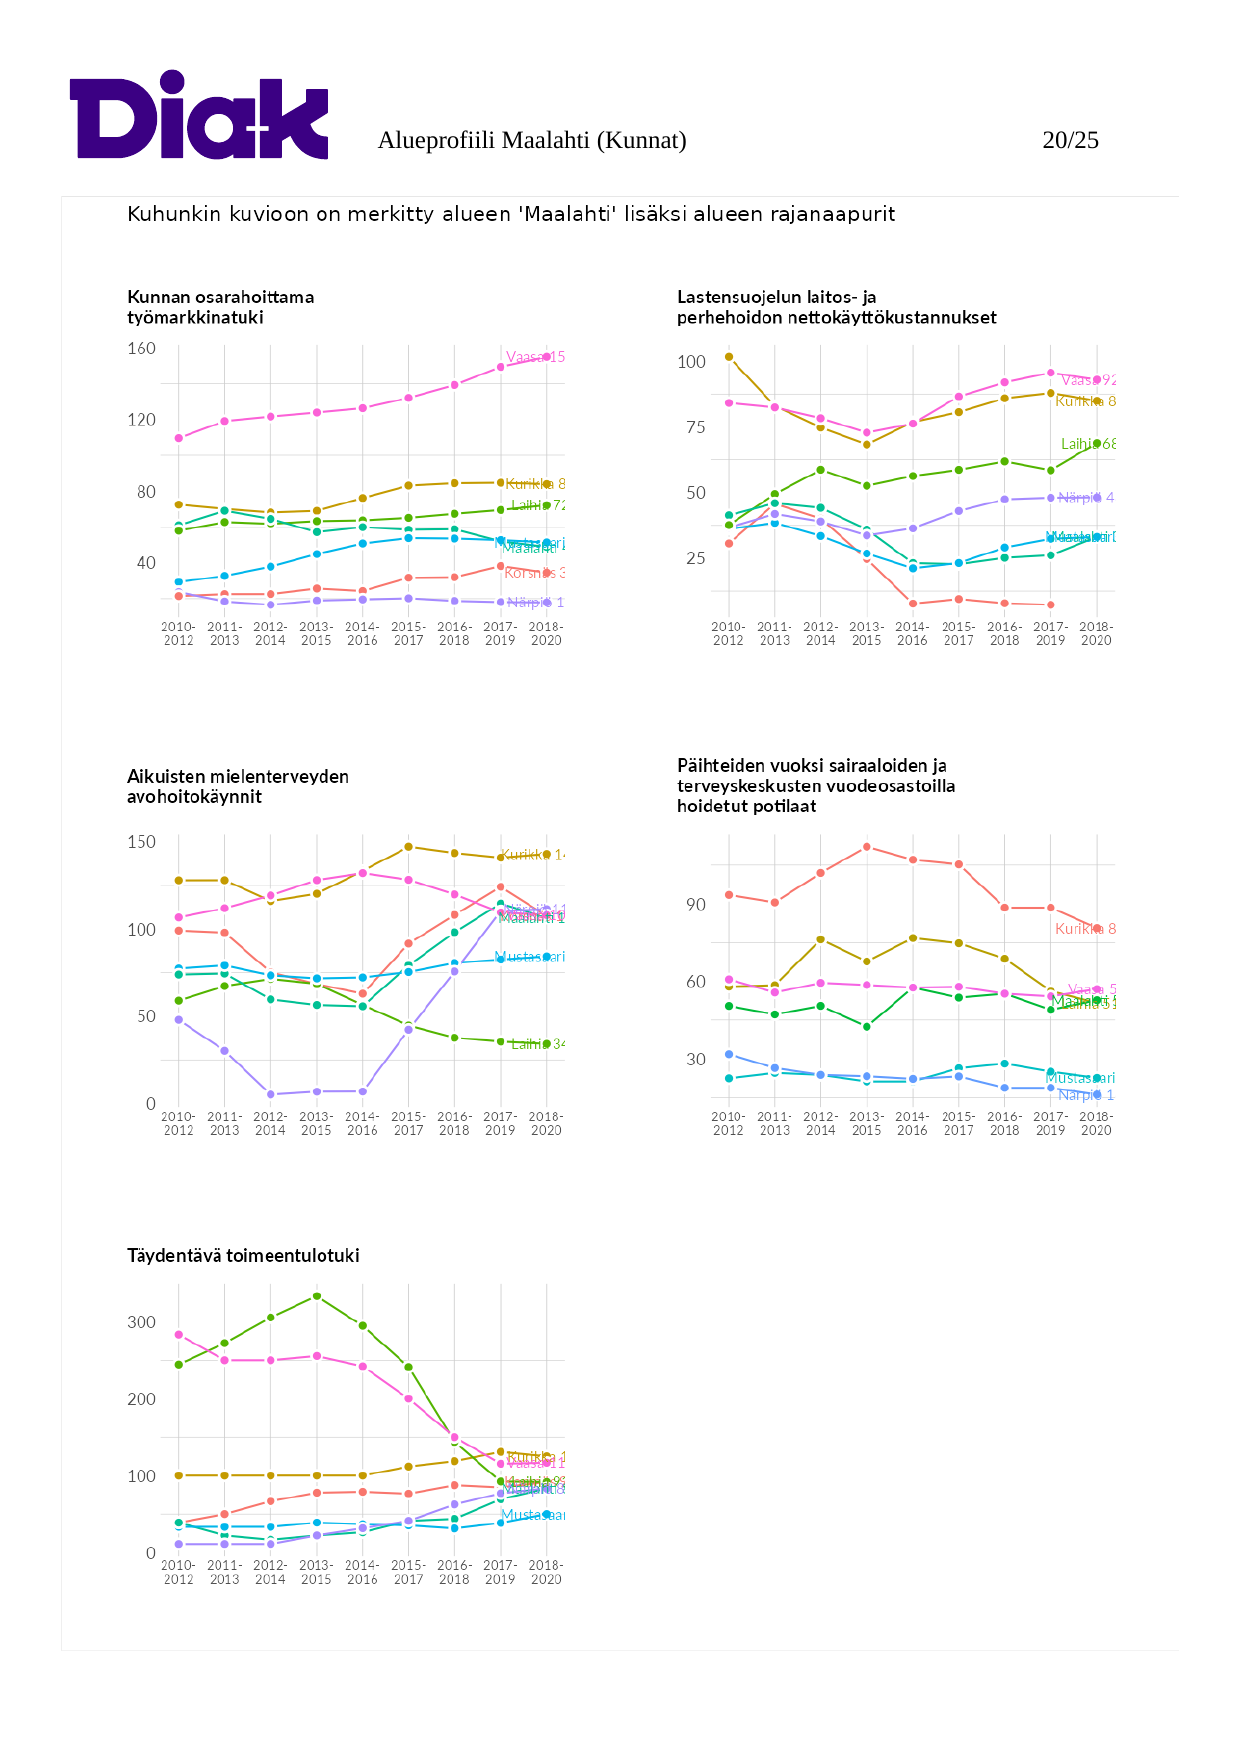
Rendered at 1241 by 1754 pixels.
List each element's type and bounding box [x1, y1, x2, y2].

picture [61, 196, 1179, 1651]
